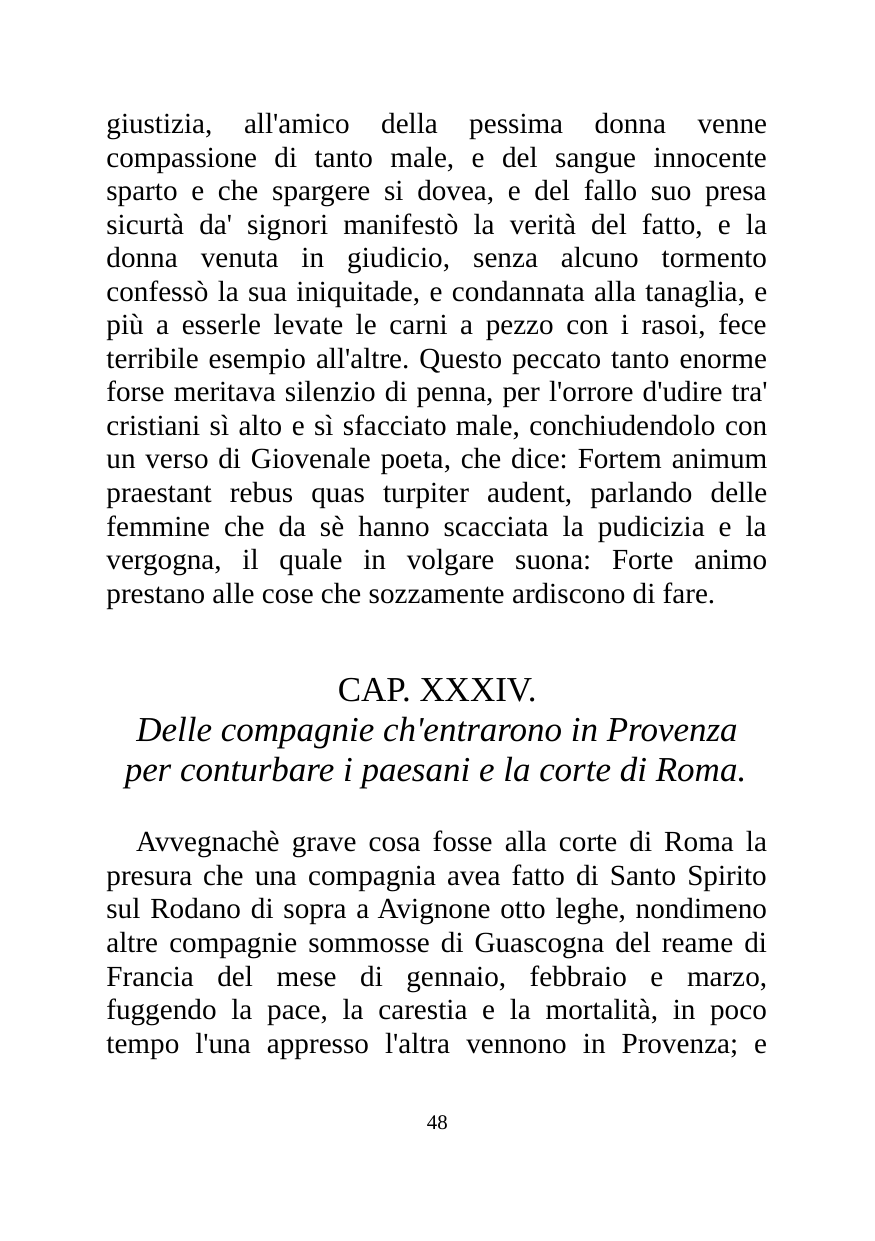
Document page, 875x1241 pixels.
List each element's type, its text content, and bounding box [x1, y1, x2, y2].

text giustizia, all'amico della pessima donna venne compassione di tanto male, e del sangue innocente sparto e che spargere si dovea, e del fallo suo presa sicurtà da' signori manifestò la verità del fatto, e la donna venuta in giudicio, senza alcuno tormento confessò la sua iniquitade, e condannata alla tanaglia, e più a esserle levate le carni a pezzo con i rasoi, fece terribile esempio all'altre. Questo peccato tanto enorme forse meritava silenzio di penna, per l'orrore d'udire tra' cristiani sì alto e sì sfacciato male, conchiudendolo con un verso di Giovenale poeta, che dice: Fortem animum praestant rebus quas turpiter audent, parlando delle femmine che da sè hanno scacciata la pudicizia e la vergogna, il quale in volgare suona: Forte animo prestano alle cose che sozzamente ardiscono di fare. [106, 106, 768, 609]
subtitle CAP. XXXIV. Delle compagnie ch'entrarono in Provenza per conturbare i paesani e la corte di Roma. [106, 668, 768, 789]
text Avvegnachè grave cosa fosse alla corte di Roma la presura che una compagnia avea fatto di Santo Spirito sul Rodano di sopra a Avignone otto leghe, nondimeno altre compagnie sommosse di Guascogna del reame di Francia del mese di gennaio, febbraio e marzo, fuggendo la pace, la carestia e la mortalità, in poco tempo l'una appresso l'altra vennono in Provenza; e [106, 824, 768, 1059]
